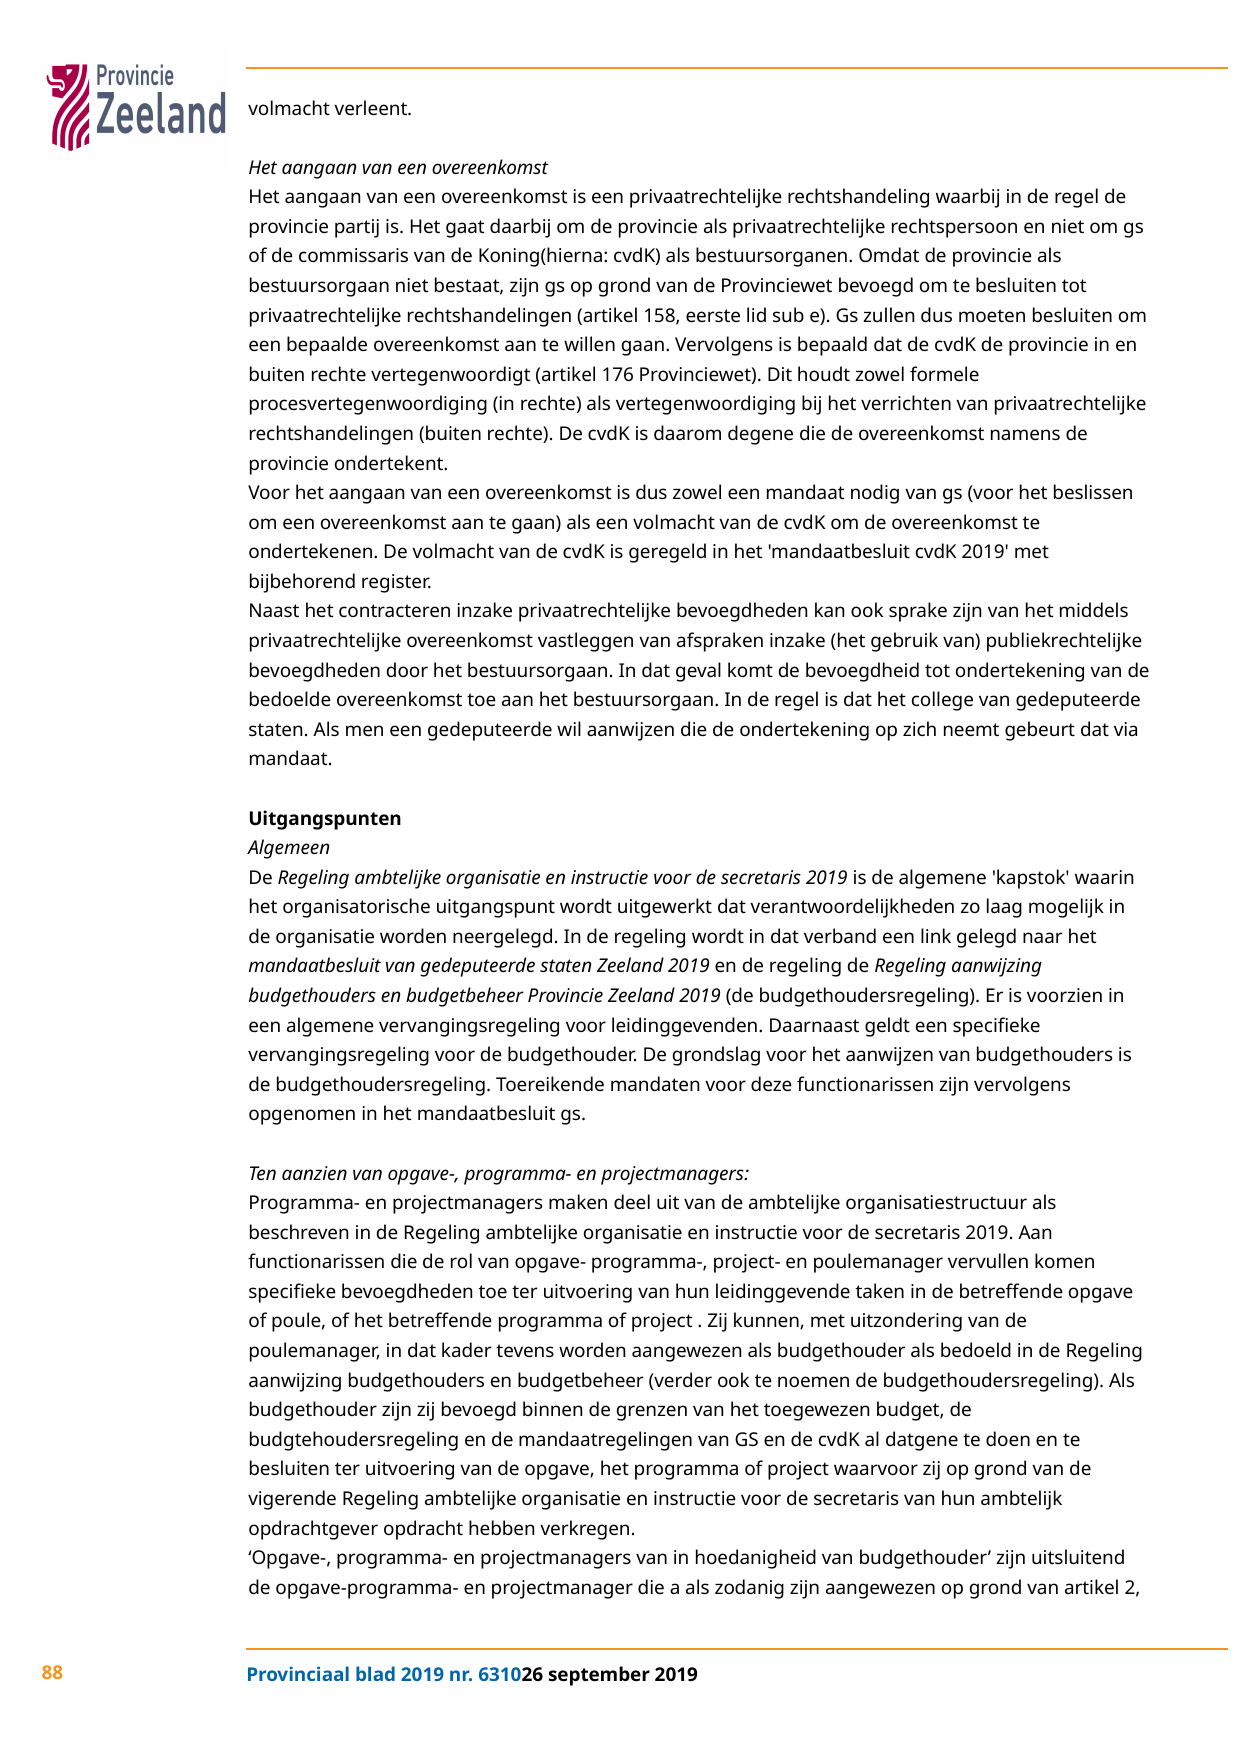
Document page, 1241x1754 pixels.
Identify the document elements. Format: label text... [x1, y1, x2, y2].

text Algemeen [248, 834, 1152, 860]
text Programma- en projectmanagers maken deel uit van de ambtelijke organisatiestructuur als beschreven in de Regeling ambtelijke organisatie en instructie voor de secretaris 2019. Aan functionarissen die de rol van opgave- programma-, project- en poulemanager vervullen komen specifieke bevoegdheden toe ter uitvoering van hun leidinggevende taken in de betreffende opgave of poule, of het betreffende programma of project . Zij kunnen, met uitzondering van de poulemanager, in dat kader tevens worden aangewezen als budgethouder als bedoeld in de Regeling aanwijzing budgethouders en budgetbeheer (verder ook te noemen de budgethoudersregeling). Als budgethouder zijn zij bevoegd binnen de grenzen van het toegewezen budget, de budgtehoudersregeling en de mandaatregelingen van GS en de cvdK al datgene te doen en te besluiten ter uitvoering van de opgave, het programma of project waarvoor zij op grond van de vigerende Regeling ambtelijke organisatie en instructie voor de secretaris van hun ambtelijk opdrachtgever opdracht hebben verkregen. [248, 1189, 1152, 1541]
text Het aangaan van een overeenkomst is een privaatrechtelijke rechtshandeling waarbij in de regel de provincie partij is. Het gaat daarbij om de provincie als privaatrechtelijke rechtspersoon en niet om gs of de commissaris van de Koning(hierna: cvdK) als bestuursorganen. Omdat de provincie als bestuursorgaan niet bestaat, zijn gs op grond van de Provinciewet bevoegd om te besluiten tot privaatrechtelijke rechtshandelingen (artikel 158, eerste lid sub e). Gs zullen dus moeten besluiten om een bepaalde overeenkomst aan te willen gaan. Vervolgens is bepaald dat de cvdK de provincie in en buiten rechte vertegenwoordigt (artikel 176 Provinciewet). Dit houdt zowel formele procesvertegenwoordiging (in rechte) als vertegenwoordiging bij het verrichten van privaatrechtelijke rechtshandelingen (buiten rechte). De cvdK is daarom degene die de overeenkomst namens de provincie ondertekent. [248, 183, 1152, 476]
text Uitgangspunten [248, 805, 1152, 831]
text De Regeling ambtelijke organisatie en instructie voor de secretaris 2019 is de algemene 'kapstok' waarin het organisatorische uitgangspunt wordt uitgewerkt dat verantwoordelijkheden zo laag mogelijk in de organisatie worden neergelegd. In de regeling wordt in dat verband een link gelegd naar het mandaatbesluit van gedeputeerde staten Zeeland 2019 en de regeling de Regeling aanwijzing budgethouders en budgetbeheer Provincie Zeeland 2019 (de budgethoudersregeling). Er is voorzien in een algemene vervangingsregeling voor leidinggevenden. Daarnaast geldt een specifieke vervangingsregeling voor de budgethouder. De grondslag voor het aanwijzen van budgethouders is de budgethoudersregeling. Toereikende mandaten voor deze functionarissen zijn vervolgens opgenomen in het mandaatbesluit gs. [248, 864, 1152, 1126]
text Het aangaan van een overeenkomst [248, 154, 1152, 180]
text Naast het contracteren inzake privaatrechtelijke bevoegdheden kan ook sprake zijn van het middels privaatrechtelijke overeenkomst vastleggen van afspraken inzake (het gebruik van) publiekrechtelijke bevoegdheden door het bestuursorgaan. In dat geval komt de bevoegdheid tot ondertekening van de bedoelde overeenkomst toe aan het bestuursorgaan. In de regel is dat het college van gedeputeerde staten. Als men een gedeputeerde wil aanwijzen die de ondertekening op zich neemt gebeurt dat via mandaat. [248, 598, 1152, 771]
text Voor het aangaan van een overeenkomst is dus zowel een mandaat nodig van gs (voor het beslissen om een overeenkomst aan te gaan) als een volmacht van de cvdK om de overeenkomst te ondertekenen. De volmacht van de cvdK is geregeld in het 'mandaatbesluit cvdK 2019' met bijbehorend register. [248, 479, 1152, 594]
text Ten aanzien van opgave-, programma- en projectmanagers: [248, 1160, 1152, 1186]
picture [41, 47, 231, 172]
text volmacht verleent. [248, 95, 1152, 121]
text ‘Opgave-, programma- en projectmanagers van in hoedanigheid van budgethouder’ zijn uitsluitend de opgave-programma- en projectmanager die a als zodanig zijn aangewezen op grond van artikel 2, [248, 1544, 1152, 1600]
